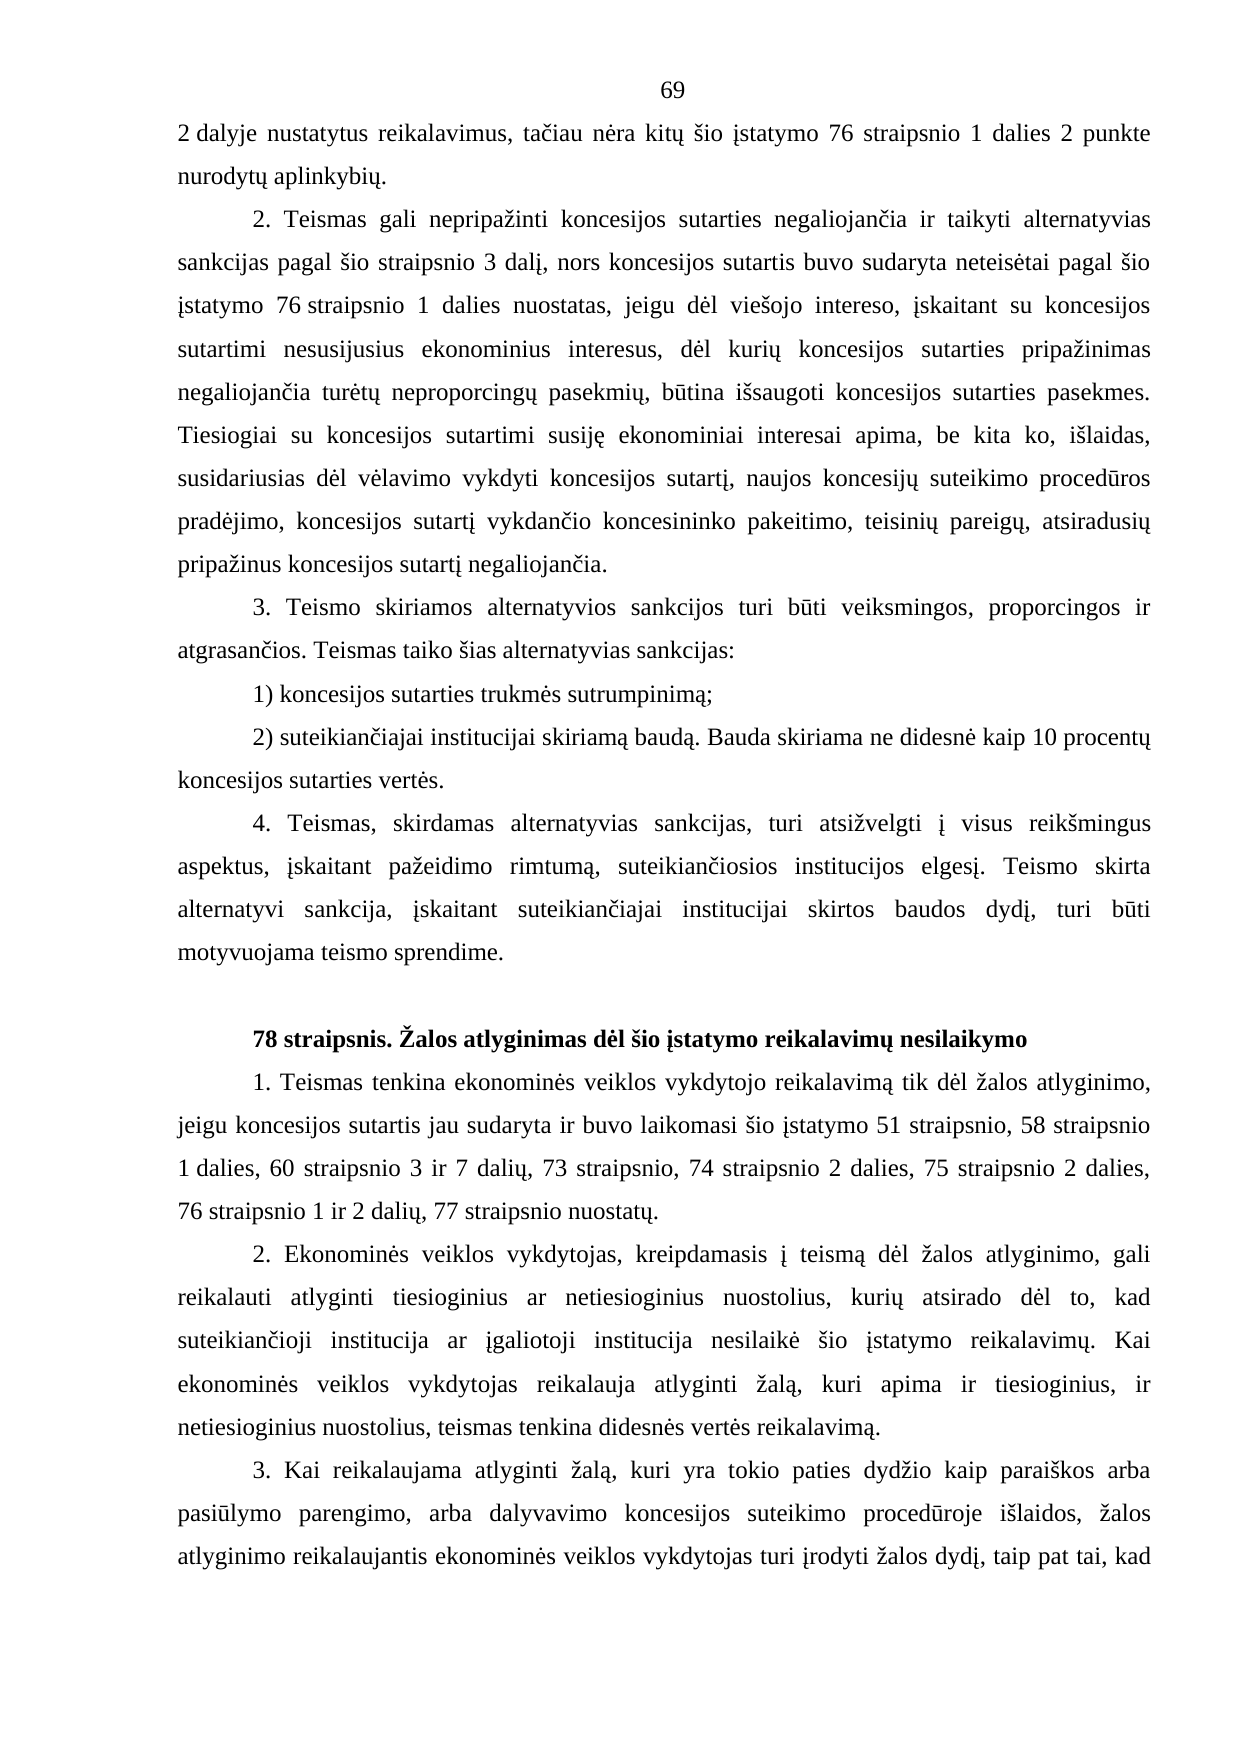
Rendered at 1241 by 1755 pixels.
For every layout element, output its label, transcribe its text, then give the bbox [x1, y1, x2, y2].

text 1. Teismas tenkina ekonominės veiklos vykdytojo reikalavimą tik dėl žalos atlyginimo, jeigu koncesijos sutartis jau sudaryta ir buvo laikomasi šio įstatymo 51 straipsnio, 58 straipsnio 1 dalies, 60 straipsnio 3 ir 7 dalių, 73 straipsnio, 74 straipsnio 2 dalies, 75 straipsnio 2 dalies, 76 straipsnio 1 ir 2 dalių, 77 straipsnio nuostatų. [177, 1067, 1152, 1225]
text 3. Teismo skiriamos alternatyvios sankcijos turi būti veiksmingos, proporcingos ir atgrasančios. Teismas taiko šias alternatyvias sankcijas: [177, 592, 1152, 664]
text 2. Ekonominės veiklos vykdytojas, kreipdamasis į teismą dėl žalos atlyginimo, gali reikalauti atlyginti tiesioginius ar netiesioginius nuostolius, kurių atsirado dėl to, kad suteikiančioji institucija ar įgaliotoji institucija nesilaikė šio įstatymo reikalavimų. Kai ekonominės veiklos vykdytojas reikalauja atlyginti žalą, kuri apima ir tiesioginius, ir netiesioginius nuostolius, teismas tenkina didesnės vertės reikalavimą. [177, 1239, 1152, 1441]
text 1) koncesijos sutarties trukmės sutrumpinimą; [177, 679, 1152, 707]
text 4. Teismas, skirdamas alternatyvias sankcijas, turi atsižvelgti į visus reikšmingus aspektus, įskaitant pažeidimo rimtumą, suteikiančiosios institucijos elgesį. Teismo skirta alternatyvi sankcija, įskaitant suteikiančiajai institucijai skirtos baudos dydį, turi būti motyvuojama teismo sprendime. [177, 808, 1152, 966]
text 2) suteikiančiajai institucijai skiriamą baudą. Bauda skiriama ne didesnė kaip 10 procentų koncesijos sutarties vertės. [177, 722, 1152, 794]
text 2. Teismas gali nepripažinti koncesijos sutarties negaliojančia ir taikyti alternatyvias sankcijas pagal šio straipsnio 3 dalį, nors koncesijos sutartis buvo sudaryta neteisėtai pagal šio įstatymo 76 straipsnio 1 dalies nuostatas, jeigu dėl viešojo intereso, įskaitant su koncesijos sutartimi nesusijusius ekonominius interesus, dėl kurių koncesijos sutarties pripažinimas negaliojančia turėtų neproporcingų pasekmių, būtina išsaugoti koncesijos sutarties pasekmes. Tiesiogiai su koncesijos sutartimi susiję ekonominiai interesai apima, be kita ko, išlaidas, susidariusias dėl vėlavimo vykdyti koncesijos sutartį, naujos koncesijų suteikimo procedūros pradėjimo, koncesijos sutartį vykdančio koncesininko pakeitimo, teisinių pareigų, atsiradusių pripažinus koncesijos sutartį negaliojančia. [177, 204, 1152, 578]
text 3. Kai reikalaujama atlyginti žalą, kuri yra tokio paties dydžio kaip paraiškos arba pasiūlymo parengimo, arba dalyvavimo koncesijos suteikimo procedūroje išlaidos, žalos atlyginimo reikalaujantis ekonominės veiklos vykdytojas turi įrodyti žalos dydį, taip pat tai, kad [177, 1455, 1152, 1570]
text 78 straipsnis. Žalos atlyginimas dėl šio įstatymo reikalavimų nesilaikymo [177, 1024, 1152, 1052]
text 2 dalyje nustatytus reikalavimus, tačiau nėra kitų šio įstatymo 76 straipsnio 1 dalies 2 punkte nurodytų aplinkybių. [177, 118, 1152, 190]
